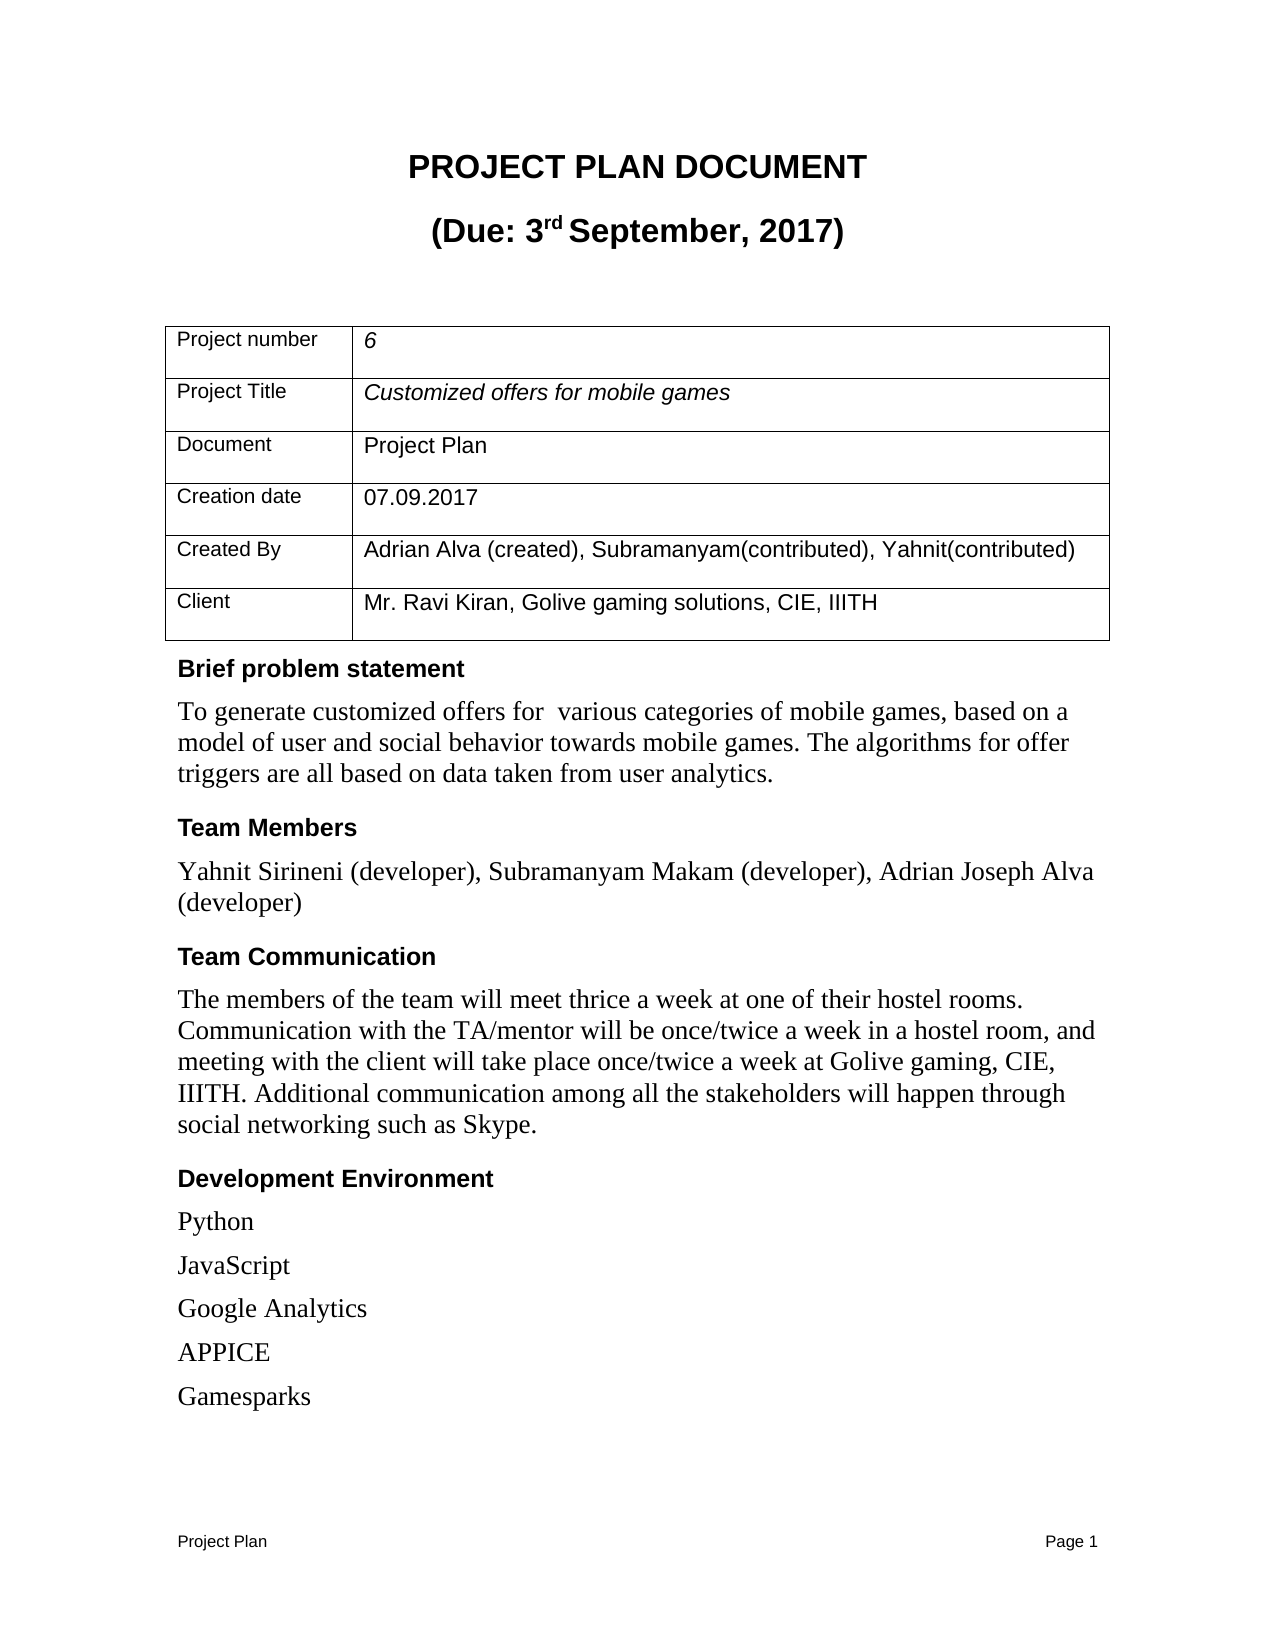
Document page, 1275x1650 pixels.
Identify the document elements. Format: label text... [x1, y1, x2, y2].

table_cell 07.09.2017 [353, 484, 1109, 535]
table_cell Client [166, 589, 352, 640]
text To generate customized offers for various categories of mobile games, based on a model of user and social behavior towards mobile games. The algorithms for offer triggers are all based on data taken from user analytics. [177, 695, 1098, 788]
table_header 6 [353, 327, 1109, 378]
text Google Analytics [177, 1292, 1098, 1324]
table_header Project number [166, 327, 352, 378]
table_cell Project Title [166, 379, 352, 431]
subtitle Team Members [177, 813, 1098, 842]
subtitle Team Communication [177, 942, 1098, 971]
table_cell Adrian Alva (created), Subramanyam(contributed), Yahnit(contributed) [353, 536, 1109, 588]
subtitle Development Environment [177, 1164, 1098, 1193]
text The members of the team will meet thrice a week at one of their hostel rooms. Communication with the TA/mentor will be once/twice a week in a hostel room, and meeting with the client will take place once/twice a week at Golive gaming, CIE, IIITH. Additional communication among all the stakeholders will happen through social networking such as Skype. [177, 983, 1098, 1139]
subtitle Brief problem statement [177, 654, 1098, 682]
text Python [177, 1205, 1098, 1236]
table_cell Mr. Ravi Kiran, Golive gaming solutions, CIE, IIITH [353, 589, 1109, 640]
text JavaScript [177, 1249, 1098, 1280]
table_cell Document [166, 432, 352, 483]
table_cell Creation date [166, 484, 352, 535]
table_cell Customized offers for mobile games [353, 379, 1109, 431]
table_cell Created By [166, 536, 352, 588]
table_cell Project Plan [353, 432, 1109, 483]
text PROJECT PLAN DOCUMENT [177, 148, 1098, 186]
text APPICE [177, 1336, 1098, 1367]
text (Due: 3rd September, 2017) [177, 211, 1098, 249]
text Yahnit Sirineni (developer), Subramanyam Makam (developer), Adrian Joseph Alva (developer) [177, 855, 1098, 917]
text Gamesparks [177, 1380, 1098, 1411]
